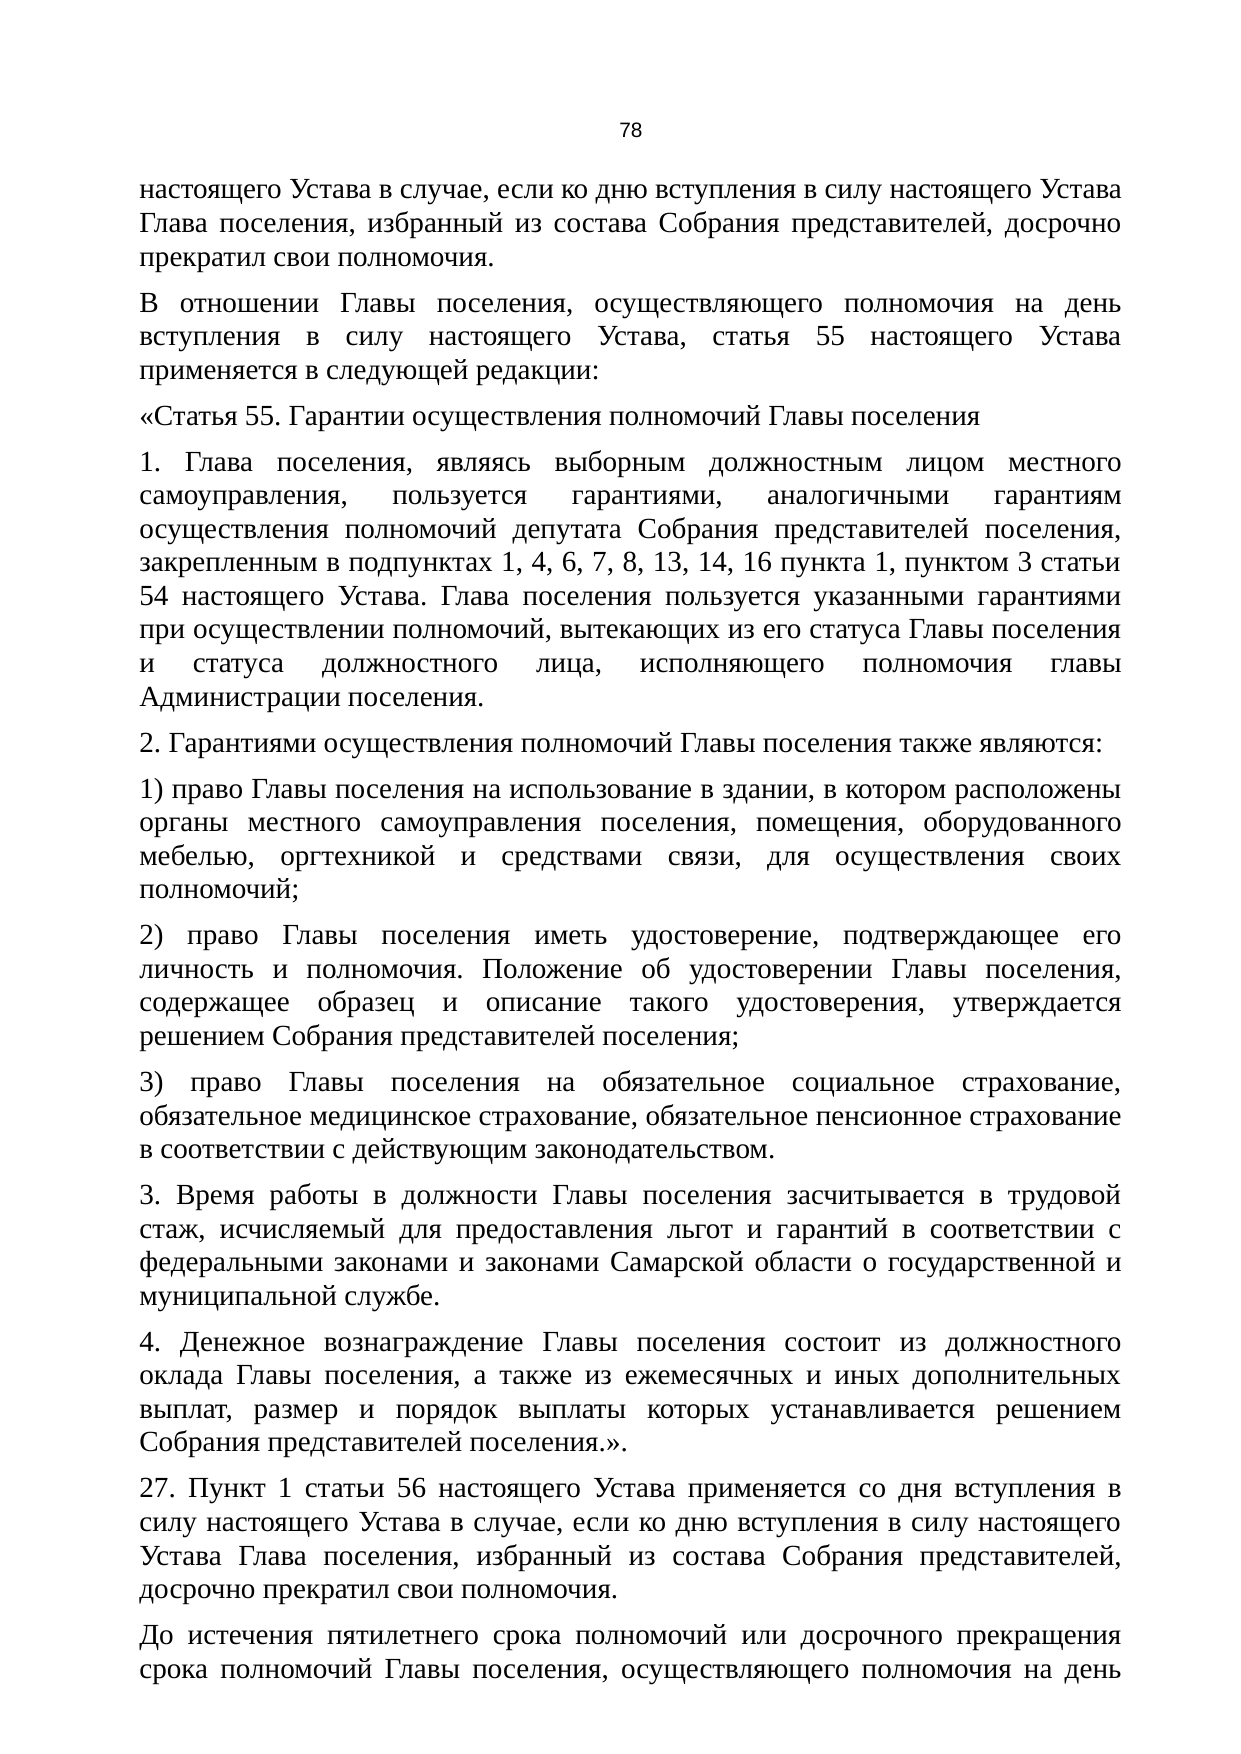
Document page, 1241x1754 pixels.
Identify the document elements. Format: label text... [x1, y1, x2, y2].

text настоящего Устава в случае, если ко дню вступления в силу настоящего Устава Глава поселения, избранный из состава Собрания представителей, досрочно прекратил свои полномочия. [139, 172, 1122, 272]
text 2. Гарантиями осуществления полномочий Главы поселения также являются: [139, 725, 1122, 758]
text 4. Денежное вознаграждение Главы поселения состоит из должностного оклада Главы поселения, а также из ежемесячных и иных дополнительных выплат, размер и порядок выплаты которых устанавливается решением Собрания представителей поселения.». [139, 1324, 1122, 1458]
text 1. Глава поселения, являясь выборным должностным лицом местного самоуправления, пользуется гарантиями, аналогичными гарантиям осуществления полномочий депутата Собрания представителей поселения, закрепленным в подпунктах 1, 4, 6, 7, 8, 13, 14, 16 пункта 1, пунктом 3 статьи 54 настоящего Устава. Глава поселения пользуется указанными гарантиями при осуществлении полномочий, вытекающих из его статуса Главы поселения и статуса должностного лица, исполняющего полномочия главы Администрации поселения. [139, 444, 1122, 712]
text До истечения пятилетнего срока полномочий или досрочного прекращения срока полномочий Главы поселения, осуществляющего полномочия на день [139, 1617, 1122, 1684]
text 3) право Главы поселения на обязательное социальное страхование, обязательное медицинское страхование, обязательное пенсионное страхование в соответствии с действующим законодательством. [139, 1064, 1122, 1165]
text В отношении Главы поселения, осуществляющего полномочия на день вступления в силу настоящего Устава, статья 55 настоящего Устава применяется в следующей редакции: [139, 285, 1122, 385]
text 1) право Главы поселения на использование в здании, в котором расположены органы местного самоуправления поселения, помещения, оборудованного мебелью, оргтехникой и средствами связи, для осуществления своих полномочий; [139, 771, 1122, 905]
text «Статья 55. Гарантии осуществления полномочий Главы поселения [139, 398, 1122, 431]
text 27. Пункт 1 статьи 56 настоящего Устава применяется со дня вступления в силу настоящего Устава в случае, если ко дню вступления в силу настоящего Устава Глава поселения, избранный из состава Собрания представителей, досрочно прекратил свои полномочия. [139, 1471, 1122, 1605]
text 3. Время работы в должности Главы поселения засчитывается в трудовой стаж, исчисляемый для предоставления льгот и гарантий в соответствии с федеральными законами и законами Самарской области о государственной и муниципальной службе. [139, 1177, 1122, 1311]
text 2) право Главы поселения иметь удостоверение, подтверждающее его личность и полномочия. Положение об удостоверении Главы поселения, содержащее образец и описание такого удостоверения, утверждается решением Собрания представителей поселения; [139, 917, 1122, 1052]
